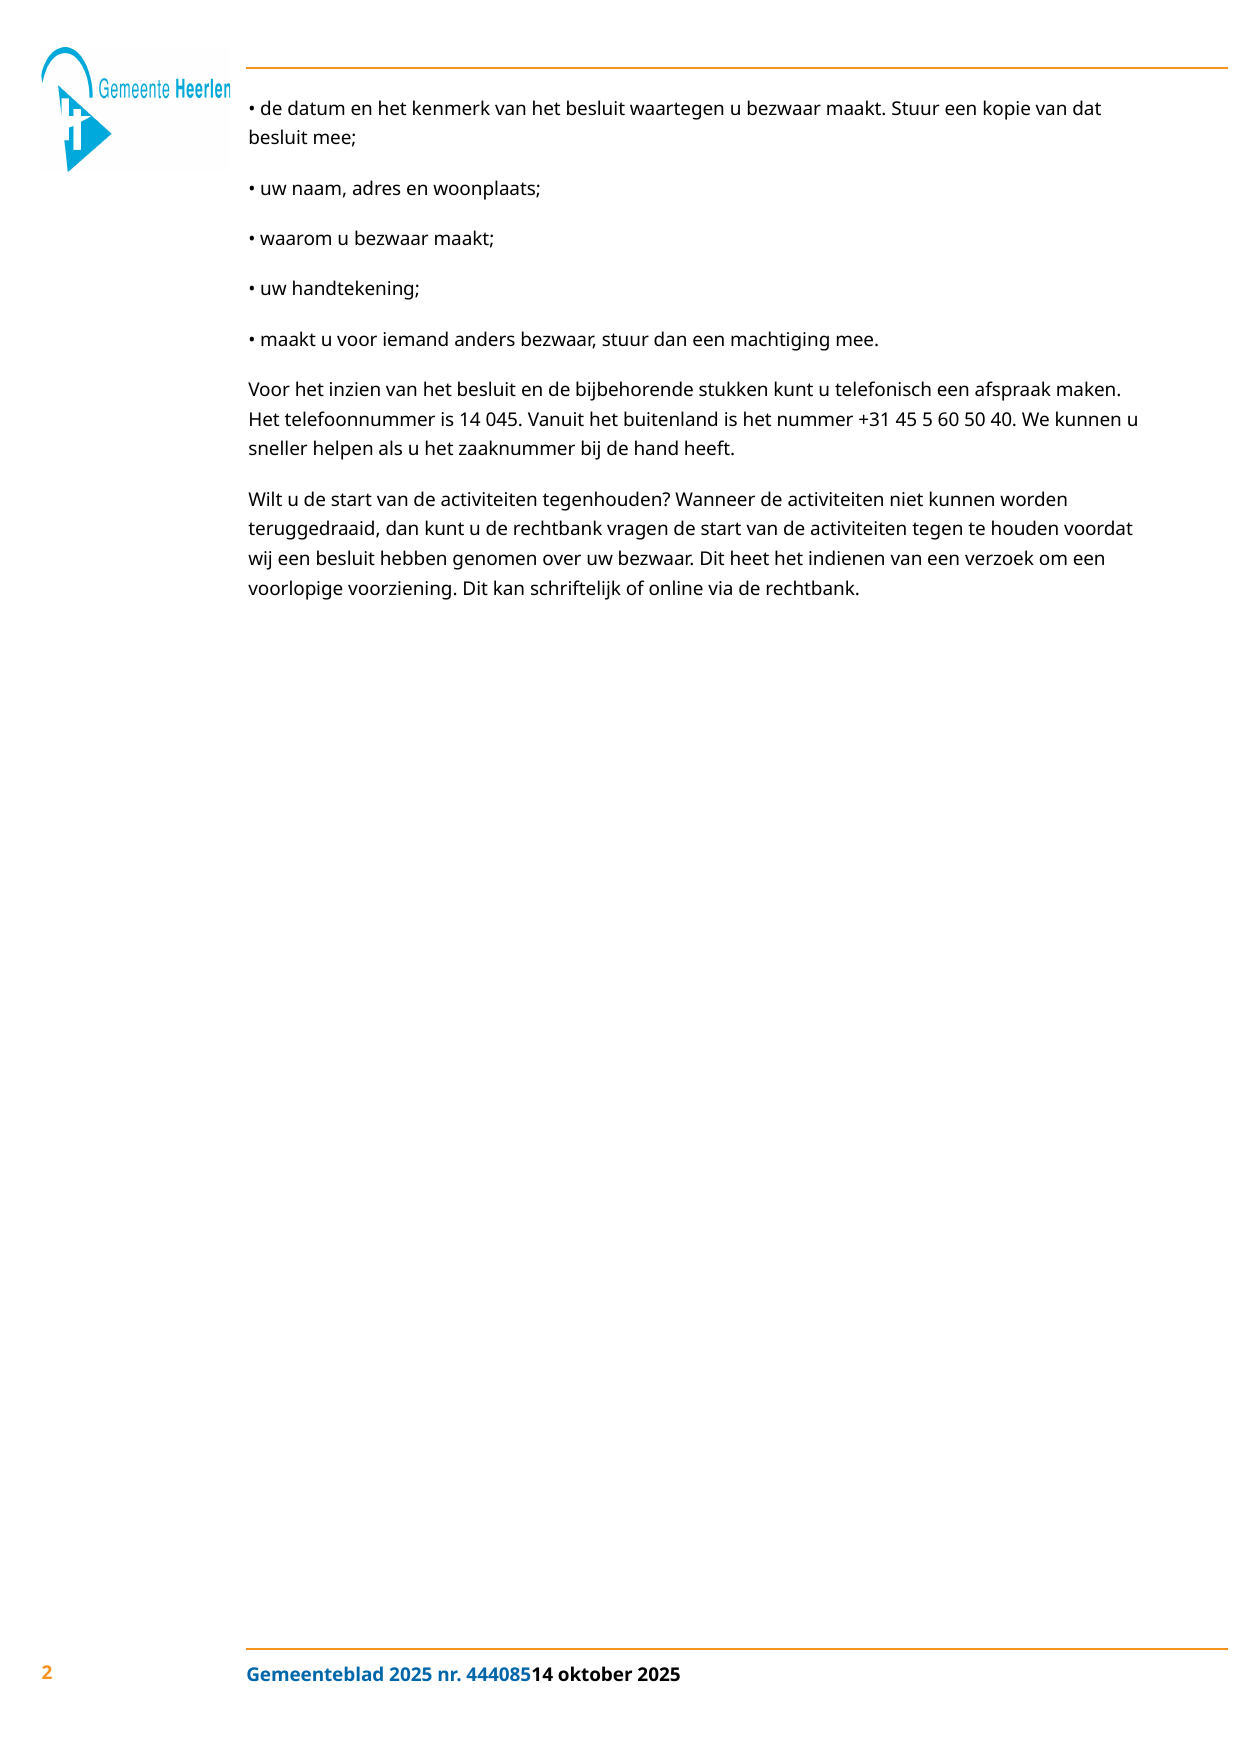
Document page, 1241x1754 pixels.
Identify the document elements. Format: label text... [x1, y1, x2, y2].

text Wilt u de start van de activiteiten tegenhouden? Wanneer de activiteiten niet kunnen worden teruggedraaid, dan kunt u de rechtbank vragen de start van de activiteiten tegen te houden voordat wij een besluit hebben genomen over uw bezwaar. Dit heet het indienen van een verzoek om een voorlopige voorziening. Dit kan schriftelijk of online via de rechtbank. [248, 486, 1152, 601]
picture [41, 47, 231, 172]
text • maakt u voor iemand anders bezwaar, stuur dan een machtiging mee. [248, 326, 1152, 352]
text • uw naam, adres en woonplaats; [248, 175, 1152, 201]
text • waarom u bezwaar maakt; [248, 225, 1152, 251]
picture [41, 47, 59, 70]
text • uw handtekening; [248, 276, 1152, 301]
text Voor het inzien van het besluit en de bijbehorende stukken kunt u telefonisch een afspraak maken. Het telefoonnummer is 14 045. Vanuit het buitenland is het nummer +31 45 5 60 50 40. We kunnen u sneller helpen als u het zaaknummer bij de hand heeft. [248, 376, 1152, 461]
text • de datum en het kenmerk van het besluit waartegen u bezwaar maakt. Stuur een kopie van dat besluit mee; [248, 95, 1152, 150]
